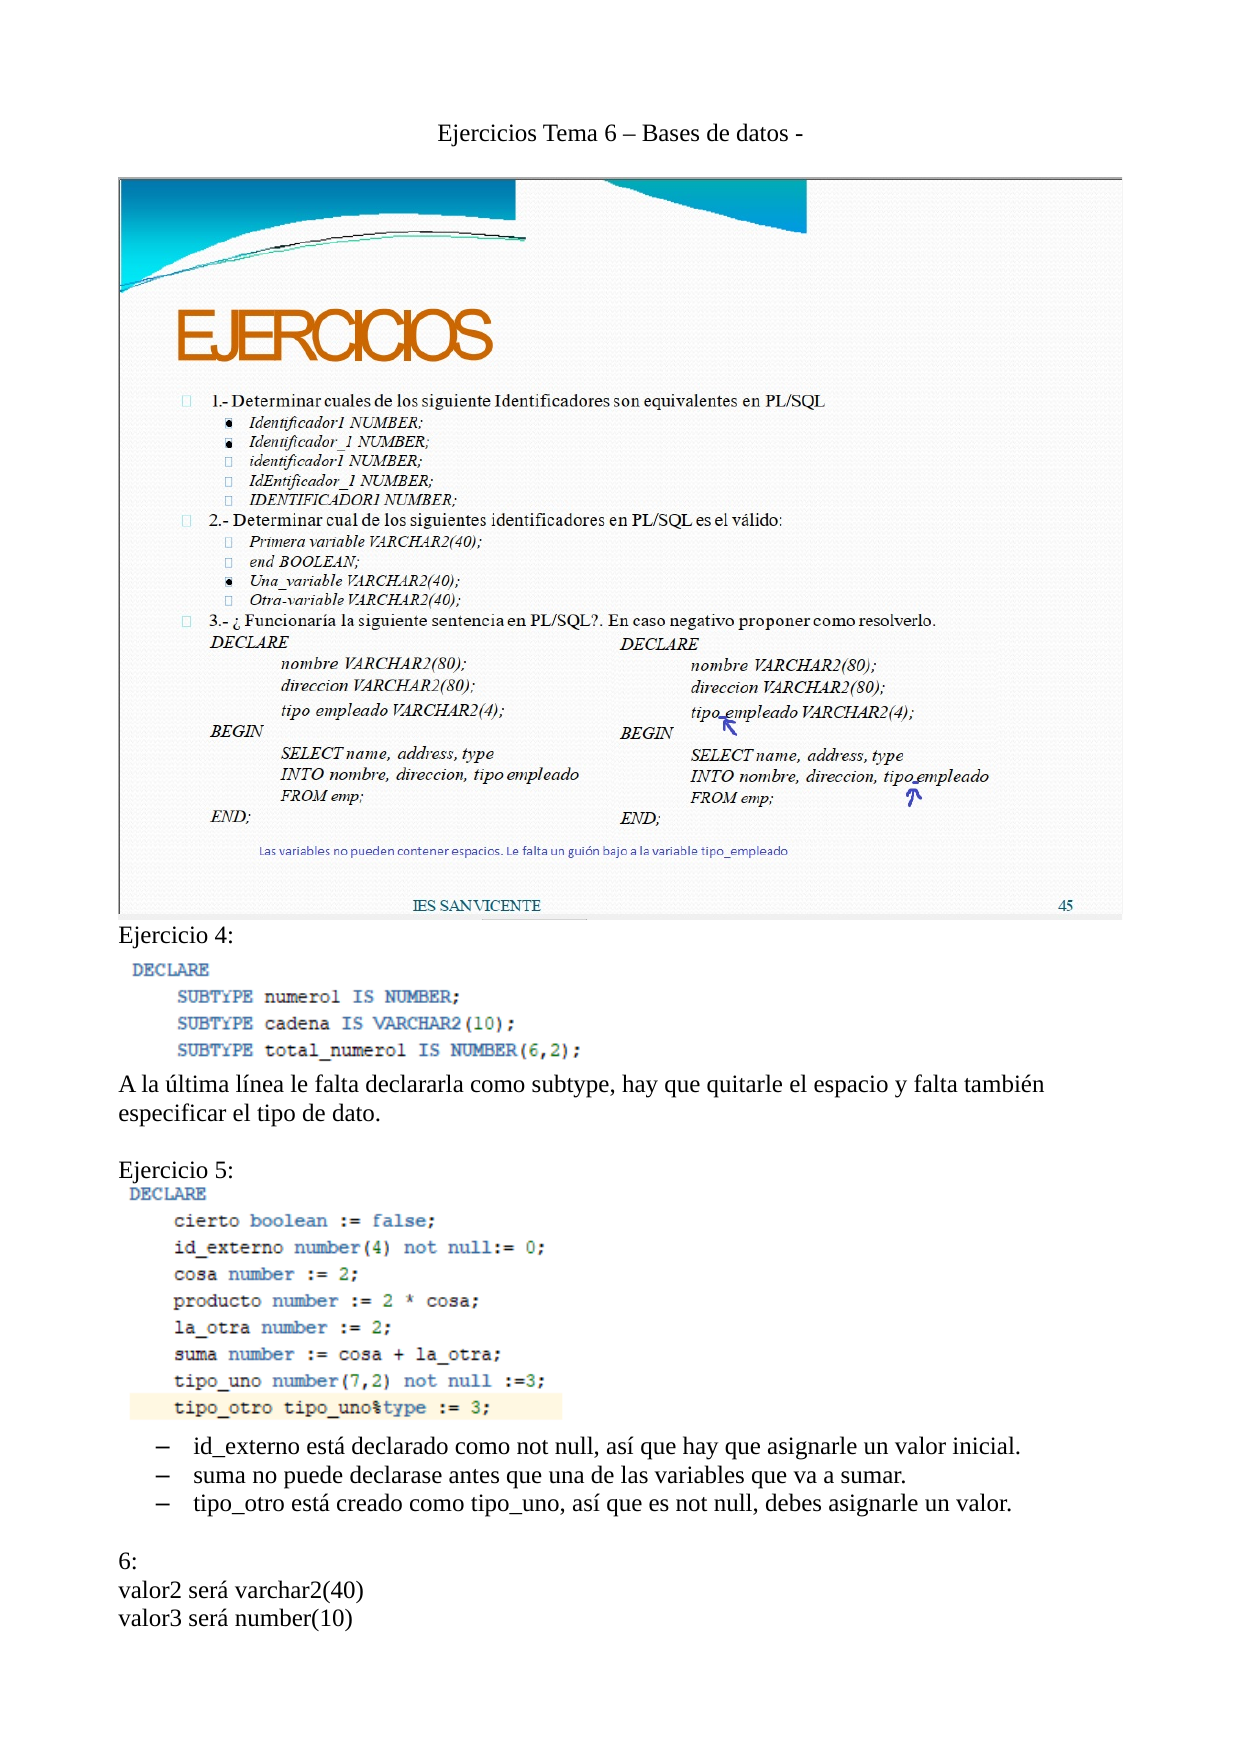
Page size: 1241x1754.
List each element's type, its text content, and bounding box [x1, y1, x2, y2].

text valor3 será number(10) [118, 1603, 1122, 1632]
text Ejercicios Tema 6 – Bases de datos - [118, 118, 1122, 147]
text A la última línea le falta declararla como subtype, hay que quitarle el espacio y falta también especificar el tipo de dato. [118, 949, 1122, 1127]
picture [127, 1184, 563, 1431]
picture [130, 959, 586, 1069]
text valor2 será varchar2(40) [118, 1575, 1122, 1603]
list tipo_otro está creado como tipo_uno, así que es not null, debes asignarle un valor. [156, 1488, 1122, 1517]
list id_externo está declarado como not null, así que hay que asignarle un valor inicial. [156, 1431, 1122, 1460]
picture [118, 177, 1123, 920]
text 6: [118, 1546, 1122, 1575]
text Ejercicio 4: [118, 920, 1122, 949]
text Ejercicio 5: [118, 1155, 1122, 1184]
list suma no puede declarase antes que una de las variables que va a sumar. [156, 1460, 1122, 1488]
